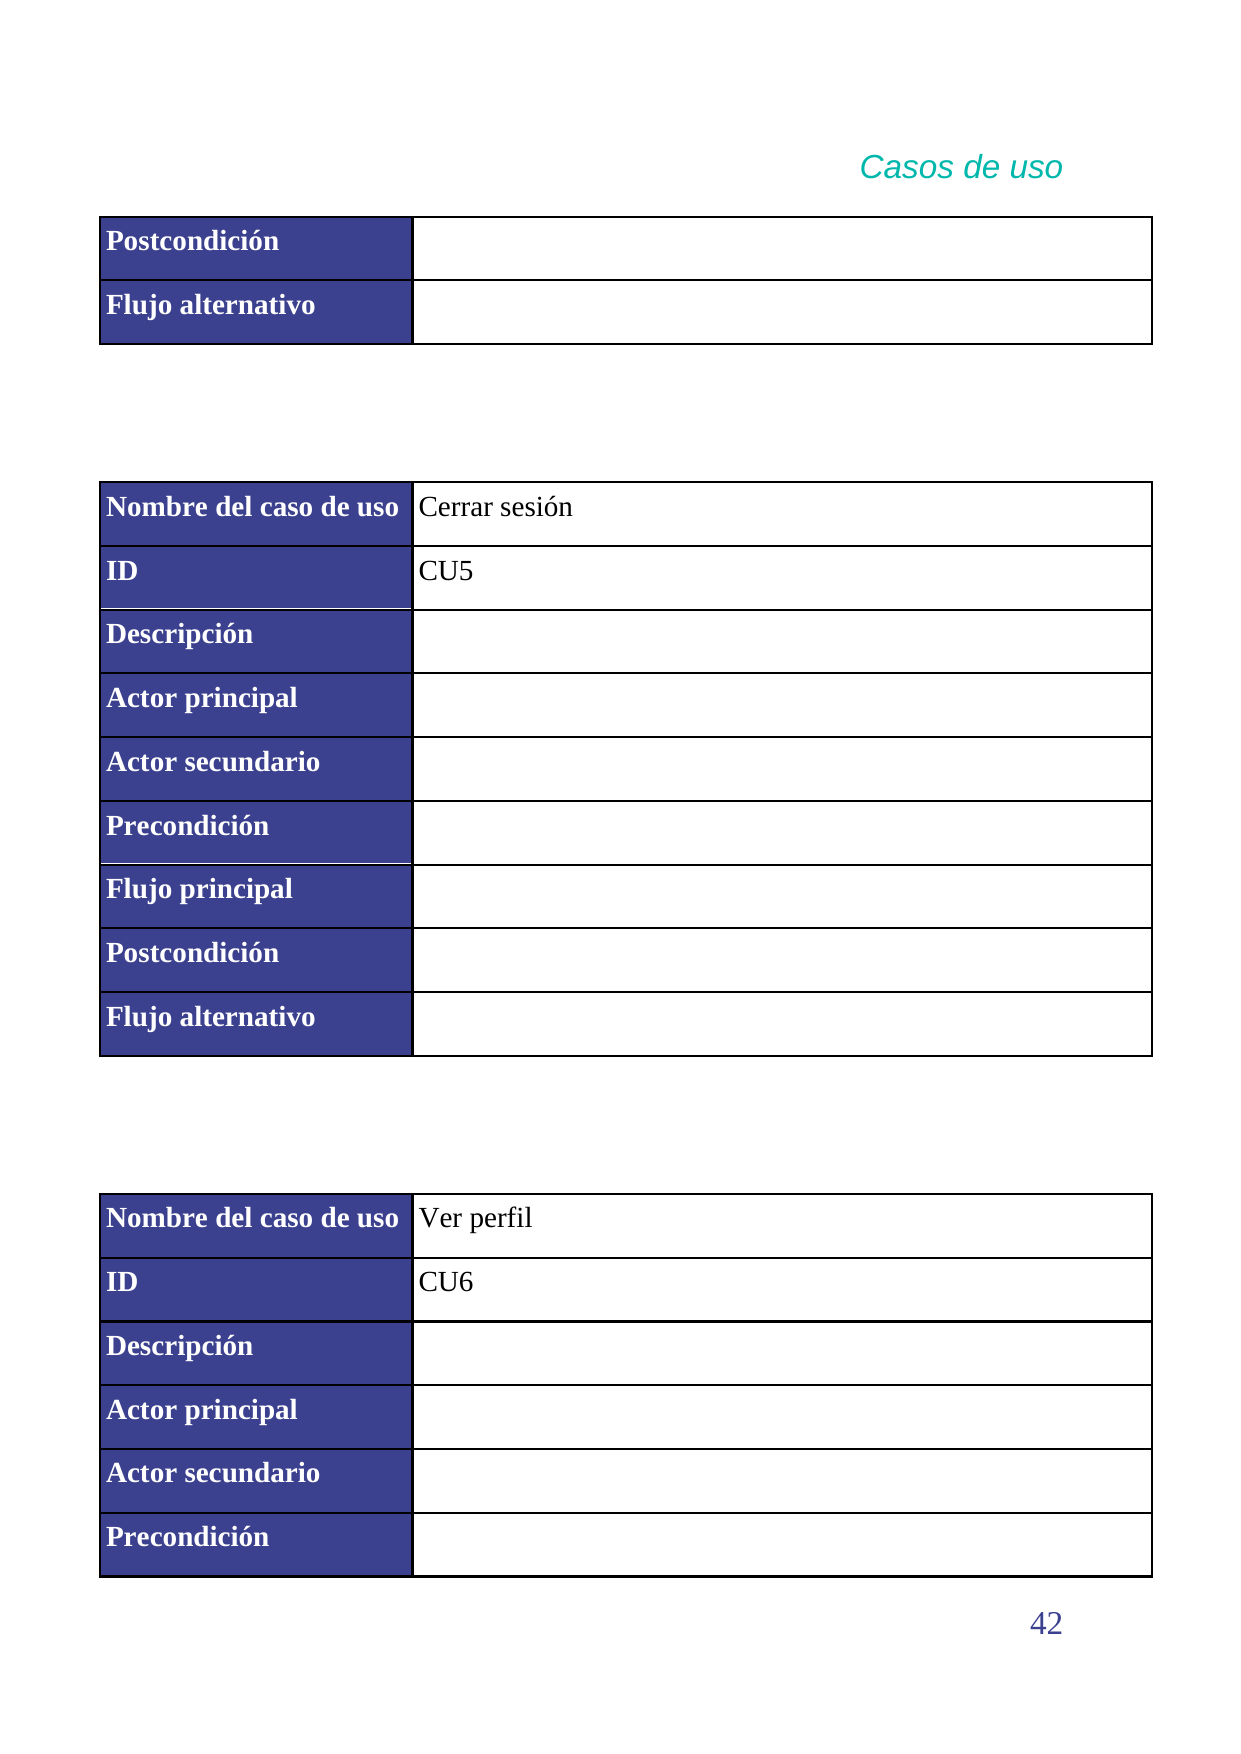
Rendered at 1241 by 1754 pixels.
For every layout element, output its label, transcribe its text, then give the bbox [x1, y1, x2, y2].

table_cell [414, 738, 1151, 800]
table_cell Actor secundario [101, 1450, 411, 1512]
table_cell [414, 1450, 1151, 1512]
table_cell ID [101, 1259, 411, 1320]
table_header Nombre del caso de uso [101, 483, 411, 545]
table_cell [414, 993, 1151, 1055]
table_cell [414, 1386, 1151, 1448]
table_cell Actor secundario [101, 738, 411, 800]
table_cell Flujo alternativo [101, 993, 411, 1055]
table_cell Flujo alternativo [101, 281, 411, 343]
table_cell Actor principal [101, 674, 411, 736]
table_cell [414, 929, 1151, 991]
table_cell Flujo principal [101, 866, 411, 927]
table_cell Postcondición [101, 218, 411, 279]
table_cell [414, 281, 1151, 343]
table_cell Precondición [101, 802, 411, 863]
table_cell CU6 [414, 1259, 1151, 1320]
table_cell Precondición [101, 1514, 411, 1575]
table_cell Postcondición [101, 929, 411, 991]
table_cell [414, 218, 1151, 279]
table_cell Descripción [101, 611, 411, 672]
table_cell [414, 1323, 1151, 1384]
table_cell [414, 866, 1151, 927]
table_header Cerrar sesión [414, 483, 1151, 545]
table_cell CU5 [414, 547, 1151, 608]
table_cell Actor principal [101, 1386, 411, 1448]
table_header Ver perfil [414, 1195, 1151, 1257]
table_cell Descripción [101, 1323, 411, 1384]
table_cell [414, 674, 1151, 736]
table_cell [414, 611, 1151, 672]
table_cell [414, 1514, 1151, 1575]
table_header Nombre del caso de uso [101, 1195, 411, 1257]
table_cell ID [101, 547, 411, 608]
table_cell [414, 802, 1151, 863]
